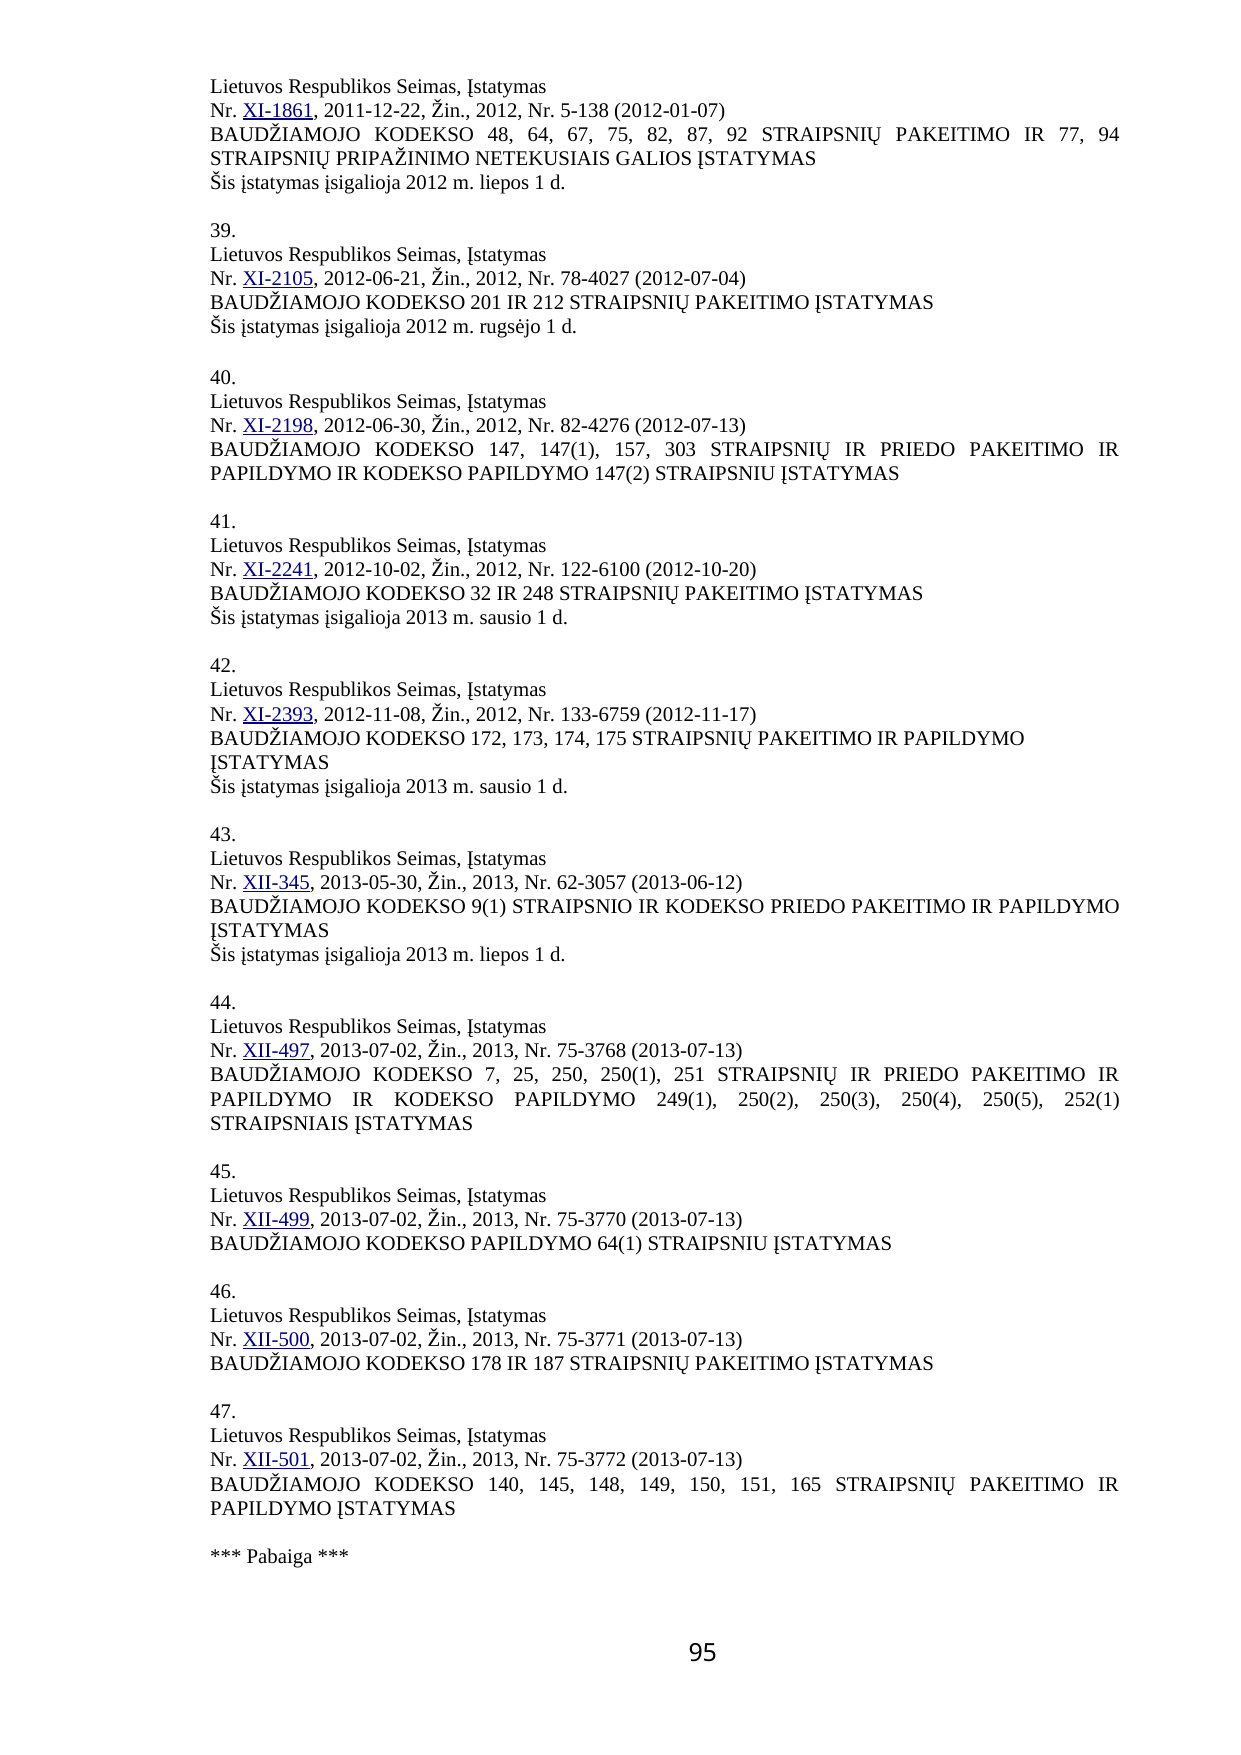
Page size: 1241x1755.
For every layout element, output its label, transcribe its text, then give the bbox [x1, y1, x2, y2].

text BAUDŽIAMOJO KODEKSO 178 IR 187 STRAIPSNIŲ PAKEITIMO ĮSTATYMAS [210, 1351, 1120, 1375]
text Šis įstatymas įsigalioja 2013 m. liepos 1 d. [210, 942, 1120, 966]
text 39. [210, 218, 1120, 242]
text Nr. XII-345, 2013-05-30, Žin., 2013, Nr. 62-3057 (2013-06-12) [210, 870, 1120, 894]
text 45. [210, 1159, 1120, 1183]
text BAUDŽIAMOJO KODEKSO 140, 145, 148, 149, 150, 151, 165 STRAIPSNIŲ PAKEITIMO IR PAPILDYMO ĮSTATYMAS [210, 1471, 1120, 1519]
text BAUDŽIAMOJO KODEKSO 32 IR 248 STRAIPSNIŲ PAKEITIMO ĮSTATYMAS [210, 581, 1120, 605]
text Lietuvos Respublikos Seimas, Įstatymas [210, 1303, 1120, 1327]
text Nr. XII-500, 2013-07-02, Žin., 2013, Nr. 75-3771 (2013-07-13) [210, 1327, 1120, 1351]
text Lietuvos Respublikos Seimas, Įstatymas [210, 677, 1120, 701]
text Lietuvos Respublikos Seimas, Įstatymas [210, 533, 1120, 557]
text Šis įstatymas įsigalioja 2013 m. sausio 1 d. [210, 605, 1120, 629]
text BAUDŽIAMOJO KODEKSO 7, 25, 250, 250(1), 251 STRAIPSNIŲ IR PRIEDO PAKEITIMO IR PAPILDYMO IR KODEKSO PAPILDYMO 249(1), 250(2), 250(3), 250(4), 250(5), 252(1) STRAIPSNIAIS ĮSTATYMAS [210, 1062, 1120, 1134]
text Nr. XII-497, 2013-07-02, Žin., 2013, Nr. 75-3768 (2013-07-13) [210, 1038, 1120, 1062]
text Lietuvos Respublikos Seimas, Įstatymas [210, 846, 1120, 870]
text Šis įstatymas įsigalioja 2012 m. liepos 1 d. [210, 170, 1120, 194]
text BAUDŽIAMOJO KODEKSO 9(1) STRAIPSNIO IR KODEKSO PRIEDO PAKEITIMO IR PAPILDYMO ĮSTATYMAS [210, 894, 1120, 942]
text BAUDŽIAMOJO KODEKSO 172, 173, 174, 175 STRAIPSNIŲ PAKEITIMO IR PAPILDYMO ĮSTATYMAS [210, 726, 1120, 774]
text Nr. XI-2198, 2012-06-30, Žin., 2012, Nr. 82-4276 (2012-07-13) [210, 413, 1120, 437]
text 44. [210, 990, 1120, 1014]
text Nr. XI-2393, 2012-11-08, Žin., 2012, Nr. 133-6759 (2012-11-17) [210, 701, 1120, 726]
text 43. [210, 822, 1120, 846]
text Nr. XI-1861, 2011-12-22, Žin., 2012, Nr. 5-138 (2012-01-07) [210, 98, 1120, 122]
text 41. [210, 509, 1120, 533]
text BAUDŽIAMOJO KODEKSO 201 IR 212 STRAIPSNIŲ PAKEITIMO ĮSTATYMAS [210, 290, 1120, 314]
text 47. [210, 1399, 1120, 1423]
text *** Pabaiga *** [210, 1544, 1120, 1568]
text Nr. XI-2241, 2012-10-02, Žin., 2012, Nr. 122-6100 (2012-10-20) [210, 557, 1120, 581]
text BAUDŽIAMOJO KODEKSO 48, 64, 67, 75, 82, 87, 92 STRAIPSNIŲ PAKEITIMO IR 77, 94 STRAIPSNIŲ PRIPAŽINIMO NETEKUSIAIS GALIOS ĮSTATYMAS [210, 122, 1120, 170]
text BAUDŽIAMOJO KODEKSO PAPILDYMO 64(1) STRAIPSNIU ĮSTATYMAS [210, 1231, 1120, 1255]
text Šis įstatymas įsigalioja 2012 m. rugsėjo 1 d. [210, 314, 1120, 338]
text Lietuvos Respublikos Seimas, Įstatymas [210, 73, 1120, 98]
text 46. [210, 1279, 1120, 1303]
text Nr. XI-2105, 2012-06-21, Žin., 2012, Nr. 78-4027 (2012-07-04) [210, 266, 1120, 290]
text Lietuvos Respublikos Seimas, Įstatymas [210, 242, 1120, 266]
text Šis įstatymas įsigalioja 2013 m. sausio 1 d. [210, 774, 1120, 798]
text 42. [210, 653, 1120, 677]
text Lietuvos Respublikos Seimas, Įstatymas [210, 1423, 1120, 1447]
text 40. [210, 364, 1120, 389]
text Lietuvos Respublikos Seimas, Įstatymas [210, 389, 1120, 413]
text BAUDŽIAMOJO KODEKSO 147, 147(1), 157, 303 STRAIPSNIŲ IR PRIEDO PAKEITIMO IR PAPILDYMO IR KODEKSO PAPILDYMO 147(2) STRAIPSNIU ĮSTATYMAS [210, 437, 1120, 485]
text Nr. XII-499, 2013-07-02, Žin., 2013, Nr. 75-3770 (2013-07-13) [210, 1207, 1120, 1231]
text Nr. XII-501, 2013-07-02, Žin., 2013, Nr. 75-3772 (2013-07-13) [210, 1447, 1120, 1471]
text Lietuvos Respublikos Seimas, Įstatymas [210, 1014, 1120, 1038]
text Lietuvos Respublikos Seimas, Įstatymas [210, 1183, 1120, 1207]
